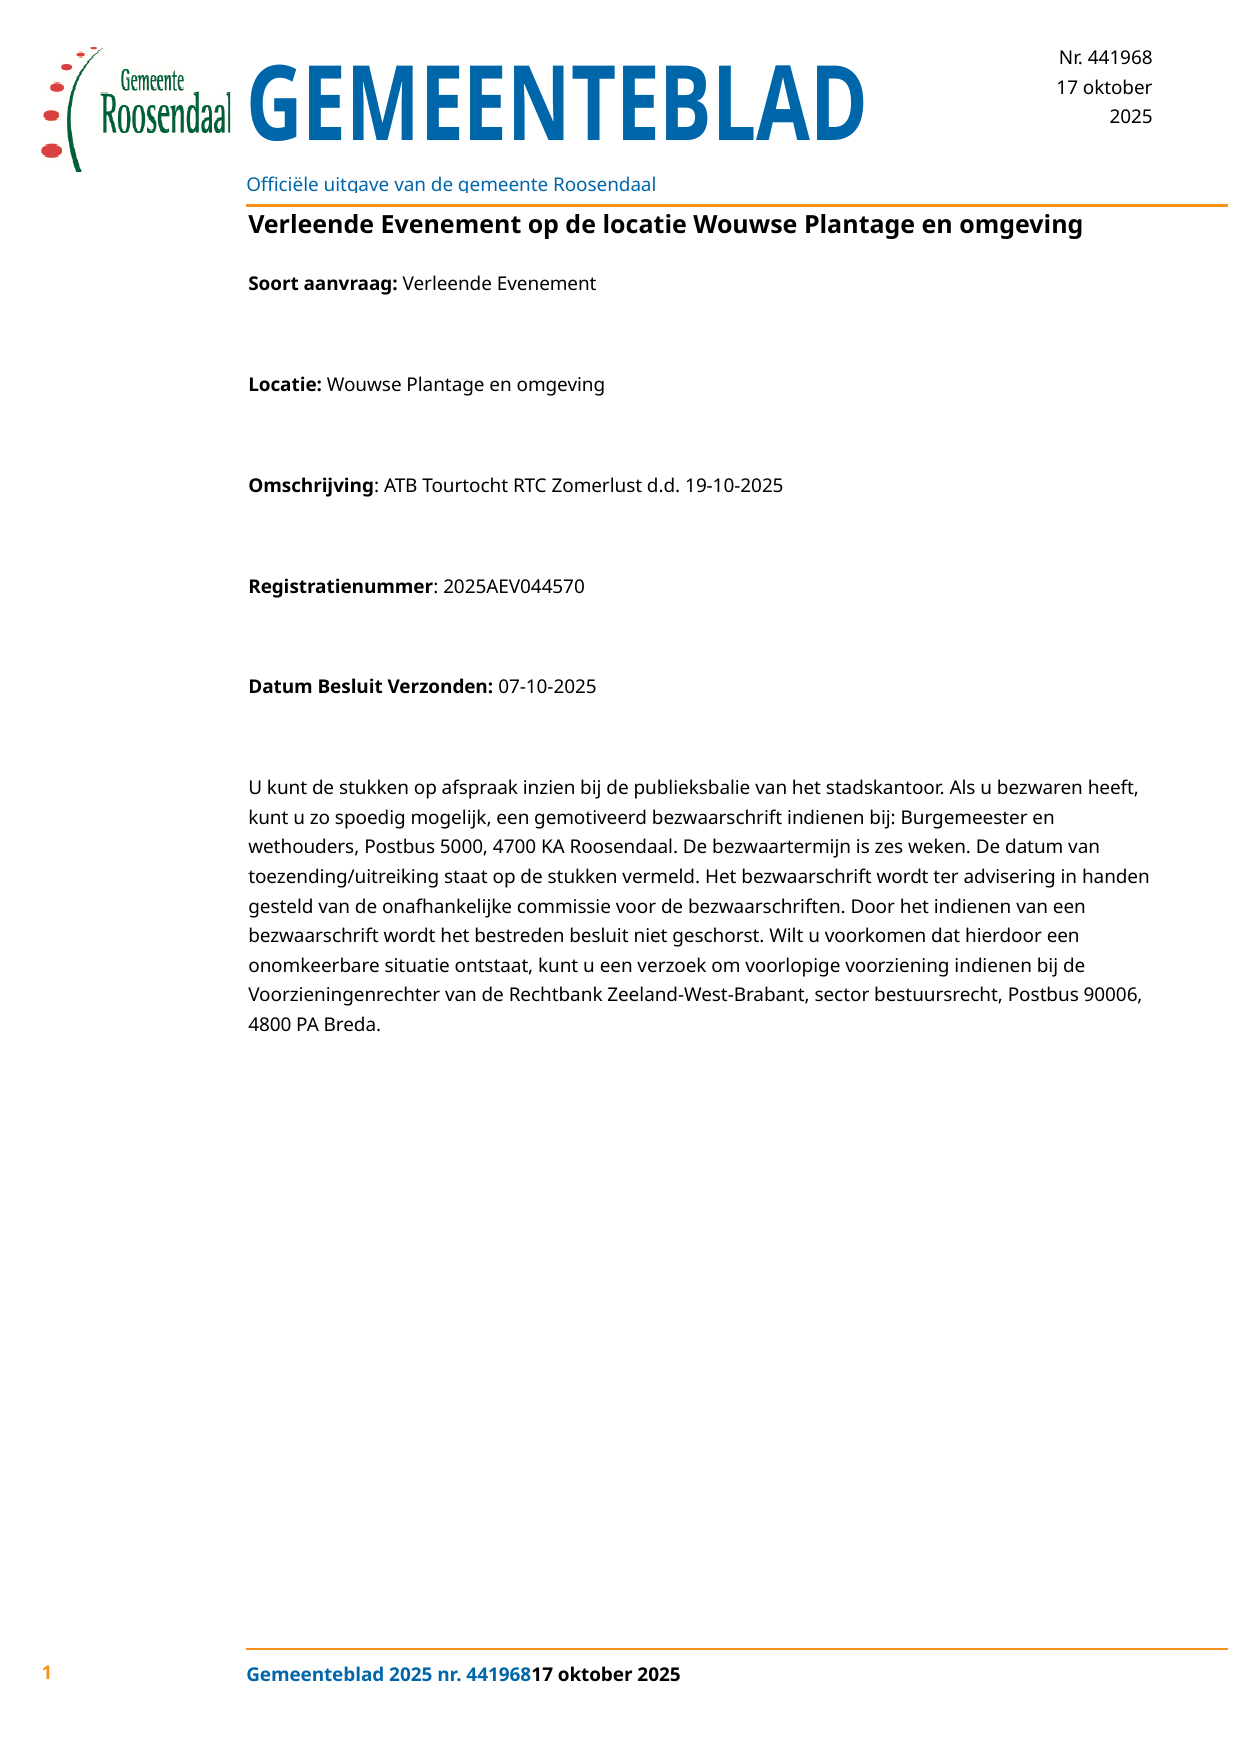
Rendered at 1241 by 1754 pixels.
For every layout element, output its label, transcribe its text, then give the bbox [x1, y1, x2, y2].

text Locatie: Wouwse Plantage en omgeving [248, 371, 1152, 397]
picture [41, 47, 231, 172]
text Datum Besluit Verzonden: 07-10-2025 [248, 674, 1152, 699]
text Soort aanvraag: Verleende Evenement [248, 270, 1152, 296]
text Registratienummer: 2025AEV044570 [248, 573, 1152, 598]
text Verleende Evenement op de locatie Wouwse Plantage en omgeving [248, 207, 1152, 241]
text U kunt de stukken op afspraak inzien bij de publieksbalie van het stadskantoor. Als u bezwaren heeft, kunt u zo spoedig mogelijk, een gemotiveerd bezwaarschrift indienen bij: Burgemeester en wethouders, Postbus 5000, 4700 KA Roosendaal. De bezwaartermijn is zes weken. De datum van toezending/uitreiking staat op de stukken vermeld. Het bezwaarschrift wordt ter advisering in handen gesteld van de onafhankelijke commissie voor de bezwaarschriften. Door het indienen van een bezwaarschrift wordt het bestreden besluit niet geschorst. Wilt u voorkomen dat hierdoor een onomkeerbare situatie ontstaat, kunt u een verzoek om voorlopige voorziening indienen bij de Voorzieningenrechter van de Rechtbank Zeeland-West-Brabant, sector bestuursrecht, Postbus 90006, 4800 PA Breda. [248, 774, 1152, 1037]
text Omschrijving: ATB Tourtocht RTC Zomerlust d.d. 19-10-2025 [248, 472, 1152, 498]
